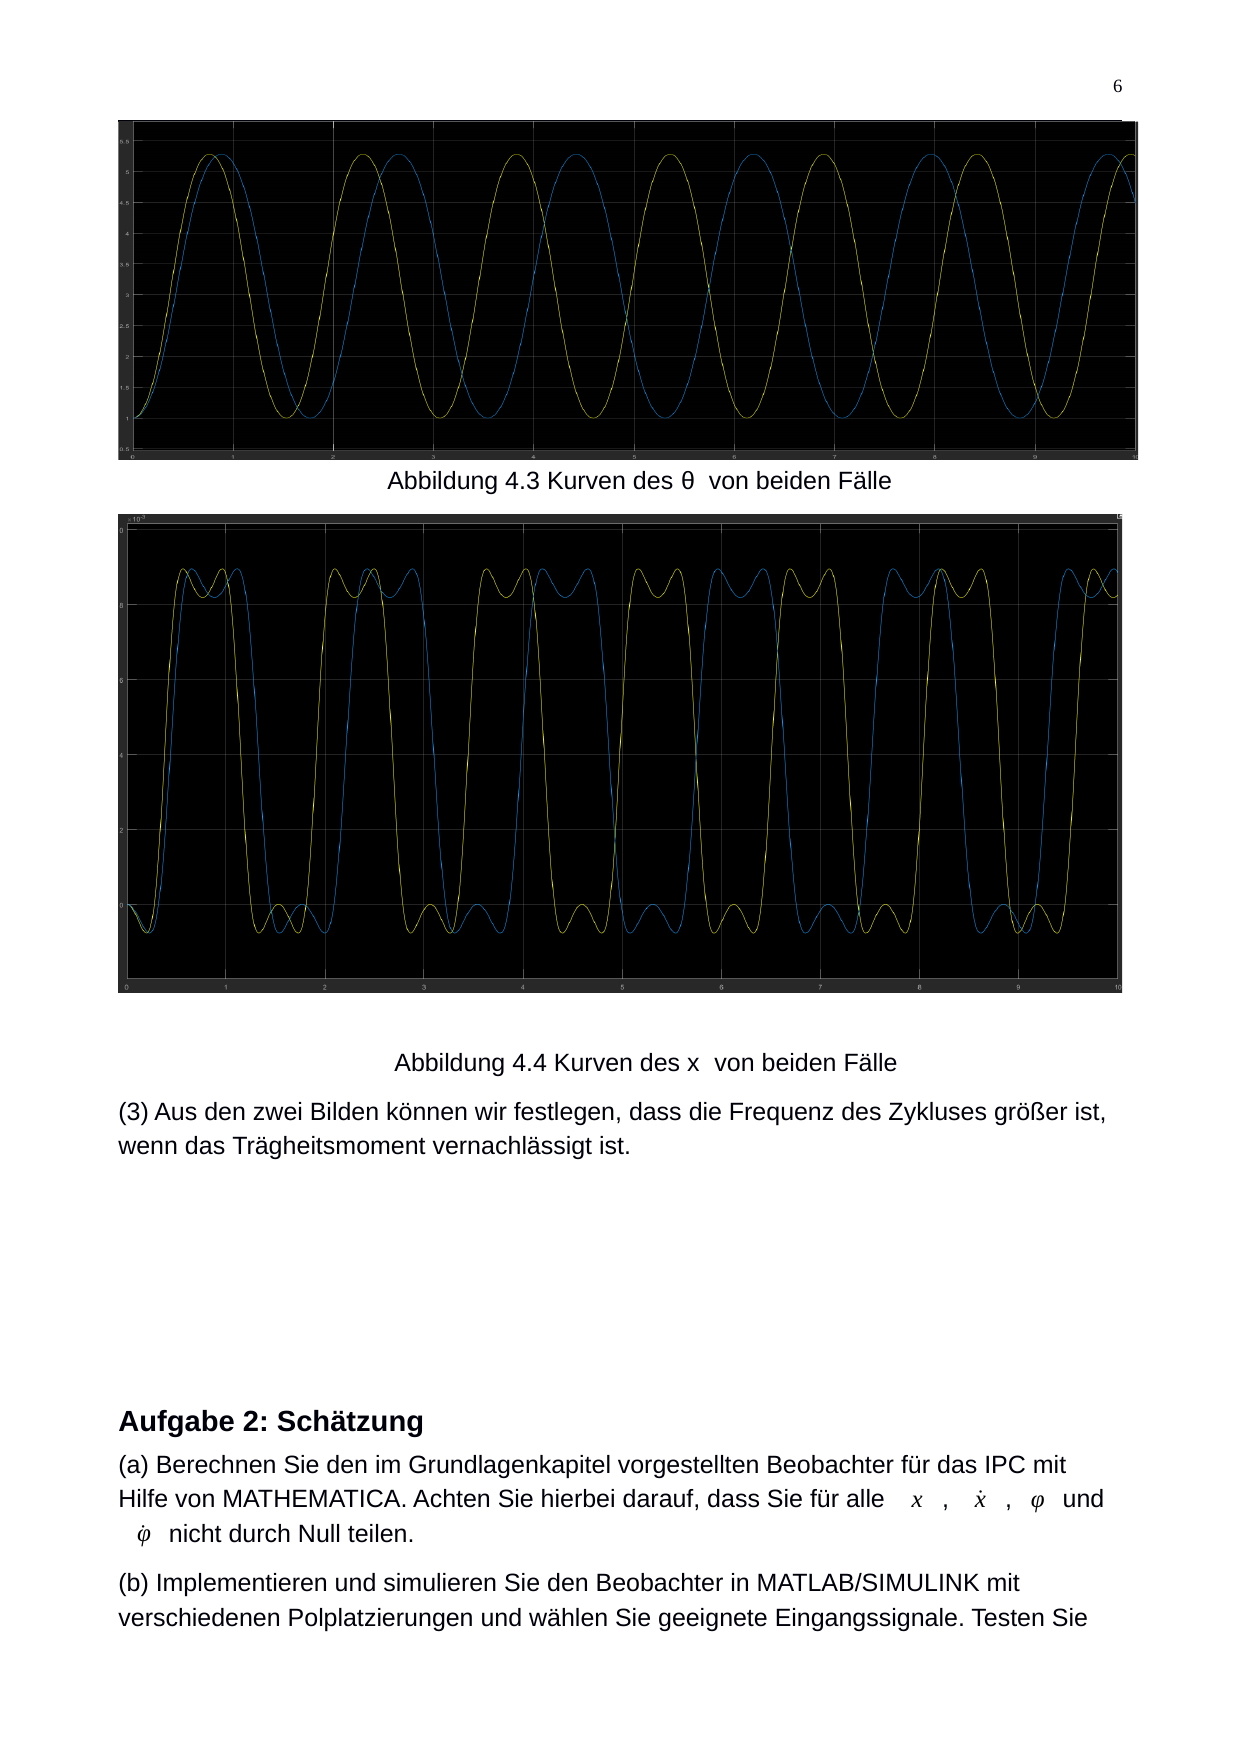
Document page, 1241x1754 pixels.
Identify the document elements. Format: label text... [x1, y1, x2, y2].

text (b) Implementieren und simulieren Sie den Beobachter in MATLAB/SIMULINK mit verschiedenen Polplatzierungen und wählen Sie geeignete Eingangssignale. Testen Sie [118, 1568, 1122, 1631]
picture [118, 514, 1123, 993]
title Aufgabe 2: Schätzung [118, 1404, 1122, 1437]
text Abbildung 4.4 Kurven des x von beiden Fälle [118, 1048, 1122, 1076]
text (a) Berechnen Sie den im Grundlagenkapitel vorgestellten Beobachter für das IPC mit Hilfe von MATHEMATICA. Achten Sie hierbei darauf, dass Sie für alle , ,undnicht durch Null teilen. [118, 1450, 1122, 1548]
text Abbildung 4.3 Kurven des θ von beiden Fälle [118, 460, 1122, 494]
picture [118, 121, 1139, 460]
text (3) Aus den zwei Bilden können wir festlegen, dass die Frequenz des Zykluses größer ist, wenn das Trägheitsmoment vernachlässigt ist. [118, 1097, 1122, 1160]
